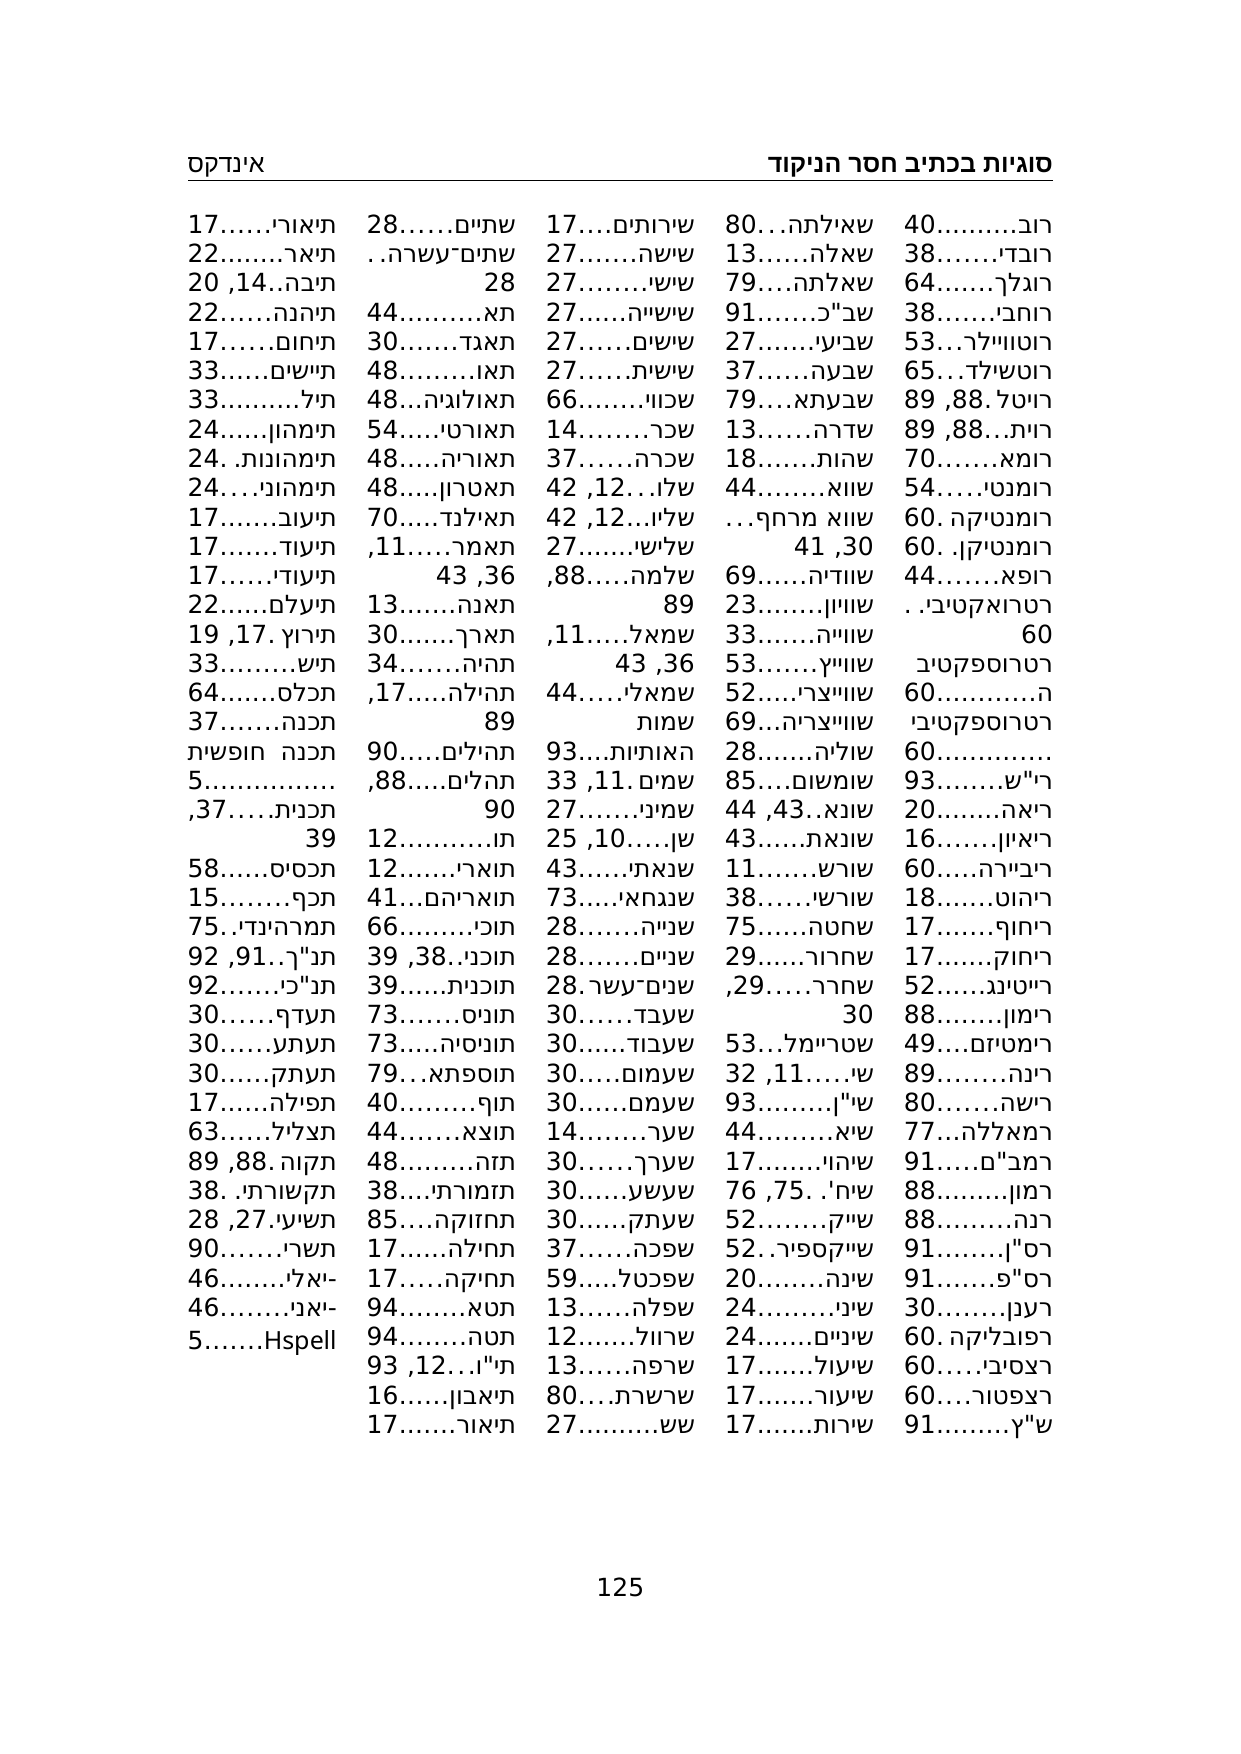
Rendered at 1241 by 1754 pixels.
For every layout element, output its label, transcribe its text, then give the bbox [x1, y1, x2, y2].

text שחרור 29 [725, 942, 874, 971]
text רפובליקה 60 [904, 1322, 1053, 1352]
text תכלס 64 [187, 678, 337, 708]
text תי"ו 12, 93 [367, 1352, 516, 1381]
text תוניס 73 [367, 1000, 516, 1029]
text תחזוקה 85 [367, 1205, 516, 1234]
text רוית 88, 89 [904, 415, 1053, 444]
text שיניים 24 [725, 1322, 874, 1352]
text תהילים 90 [367, 737, 516, 766]
text רס"פ 91 [904, 1264, 1053, 1293]
text תכנית 37, 39 [187, 795, 337, 854]
text רויטל 88, 89 [904, 386, 1053, 415]
text רמון 88 [904, 1176, 1053, 1205]
text שישה 27 [546, 239, 695, 268]
text שכווי 66 [546, 386, 695, 415]
text רס"ן 91 [904, 1234, 1053, 1264]
text תכנה חופשית 5 [187, 737, 337, 795]
text תשרי 90 [187, 1234, 337, 1264]
text שיעול 17 [725, 1352, 874, 1381]
text שניים 28 [546, 942, 695, 971]
text שביעי 27 [725, 327, 874, 356]
text רוגלך 64 [904, 268, 1053, 298]
text תיהנה 22 [187, 298, 337, 327]
text תמרהינדי 75 [187, 912, 337, 942]
text תאנה 13 [367, 591, 516, 620]
text שעתק 30 [546, 1205, 695, 1234]
text שונא 43, 44 [725, 795, 874, 825]
text רומא 70 [904, 444, 1053, 473]
text שמאלי 44 [546, 678, 695, 708]
text שב"כ 91 [725, 298, 874, 327]
text רייטינג 52 [904, 971, 1053, 1000]
text שווייה 33 [725, 620, 874, 649]
text רומנטי 54 [904, 473, 1053, 503]
text תכף 15 [187, 883, 337, 912]
text שתיים 28 [367, 210, 516, 239]
text שמים 11, 33 [546, 766, 695, 795]
text תצליל 63 [187, 1117, 337, 1147]
text תחיקה 17 [367, 1264, 516, 1293]
text שחרר 29, 30 [725, 971, 874, 1029]
text תנ"כי 92 [187, 971, 337, 1000]
text תוספתא 79 [367, 1059, 516, 1088]
text שמות האותיות 93 [546, 708, 695, 766]
text ריאיון 16 [904, 825, 1053, 854]
text תאו 48 [367, 356, 516, 386]
text ריאה 20 [904, 795, 1053, 825]
text תפילה 17 [187, 1088, 337, 1117]
text רצסיבי 60 [904, 1352, 1053, 1381]
text רמב"ם 91 [904, 1147, 1053, 1176]
text ריביירה 60 [904, 854, 1053, 883]
text תיאבון 16 [367, 1381, 516, 1410]
text שעבוד 30 [546, 1029, 695, 1059]
text שפכה 37 [546, 1234, 695, 1264]
text תוכנית 39 [367, 971, 516, 1000]
text שווייצריה 69 [725, 708, 874, 737]
text שיני 24 [725, 1293, 874, 1322]
text שליו 12, 42 [546, 503, 695, 532]
text תארך 30 [367, 620, 516, 649]
text שעמם 30 [546, 1088, 695, 1117]
text ש"ץ 91 [904, 1410, 1053, 1439]
text תיישים 33 [187, 356, 337, 386]
text שייק 52 [725, 1205, 874, 1234]
text שרפה 13 [546, 1352, 695, 1381]
text רימון 88 [904, 1000, 1053, 1029]
text שוליה 28 [725, 737, 874, 766]
text שיא 44 [725, 1117, 874, 1147]
text שווא 44 [725, 473, 874, 503]
text רוב 40 [904, 210, 1053, 239]
text שבעה 37 [725, 356, 874, 386]
text תא 44 [367, 298, 516, 327]
text שערך 30 [546, 1147, 695, 1176]
text רוטשילד 65 [904, 356, 1053, 386]
text שירות 17 [725, 1410, 874, 1439]
text שהות 18 [725, 444, 874, 473]
text תוניסיה 73 [367, 1029, 516, 1059]
text שנייה 28 [546, 912, 695, 942]
text תוצא 44 [367, 1117, 516, 1147]
text תזה 48 [367, 1147, 516, 1176]
text שדרה 13 [725, 415, 874, 444]
text תיעוב 17 [187, 503, 337, 532]
text שיהוי 17 [725, 1147, 874, 1176]
text תיאר 22 [187, 239, 337, 268]
text שבעתא 79 [725, 386, 874, 415]
text תכסיס 58 [187, 854, 337, 883]
text שאלה 13 [725, 239, 874, 268]
text תימהון 24 [187, 415, 337, 444]
text שוודיה 69 [725, 561, 874, 591]
text שנאתי 43 [546, 854, 695, 883]
text שי 11, 32 [725, 1059, 874, 1088]
text תקוה 88, 89 [187, 1147, 337, 1176]
text שכר 14 [546, 415, 695, 444]
text רצפטור 60 [904, 1381, 1053, 1410]
text תעדף 30 [187, 1000, 337, 1029]
text תיעוד 17 [187, 532, 337, 561]
text שוויון 23 [725, 591, 874, 620]
text תקשורתי 38 [187, 1176, 337, 1205]
text רטרואקטיבי 60 [904, 591, 1053, 649]
text שלו 12, 42 [546, 473, 695, 503]
text שנים־עשר 28 [546, 971, 695, 1000]
text שלמה 88, 89 [546, 561, 695, 620]
text שעמום 30 [546, 1059, 695, 1088]
text שומשום 85 [725, 766, 874, 795]
text שן 10, 25 [546, 825, 695, 854]
text שאלתה 79 [725, 268, 874, 298]
text רנה 88 [904, 1205, 1053, 1234]
text שישים 27 [546, 327, 695, 356]
text תיעודי 17 [187, 561, 337, 591]
text תוכי 66 [367, 912, 516, 942]
text תזמורתי 38 [367, 1176, 516, 1205]
text תירוץ 17, 19 [187, 620, 337, 649]
text שפלה 13 [546, 1293, 695, 1322]
text תאטרון 48 [367, 473, 516, 503]
text רטרוספקטיבה 60 [904, 649, 1053, 708]
text תהילה 17, 89 [367, 678, 516, 737]
text שווא מרחף 30, 41 [725, 503, 874, 561]
text שווייצרי 52 [725, 678, 874, 708]
text שלישי 27 [546, 532, 695, 561]
text שנגחאי 73 [546, 883, 695, 912]
text שעשע 30 [546, 1176, 695, 1205]
text תטה 94 [367, 1322, 516, 1352]
text שש 27 [546, 1410, 695, 1439]
text תיעלם 22 [187, 591, 337, 620]
text רוחבי 38 [904, 298, 1053, 327]
text רומנטיקה 60 [904, 503, 1053, 532]
text רימטיזם 49 [904, 1029, 1053, 1059]
text תימהוני 24 [187, 473, 337, 503]
text רופא 44 [904, 561, 1053, 591]
text -יאלי 46 [187, 1264, 337, 1293]
text תטא 94 [367, 1293, 516, 1322]
text תאילנד 70 [367, 503, 516, 532]
text רי"ש 93 [904, 766, 1053, 795]
text רינה 89 [904, 1059, 1053, 1088]
text שמיני 27 [546, 795, 695, 825]
text ריחוק 17 [904, 942, 1053, 971]
text תיבה 14, 20 [187, 268, 337, 298]
text תיאור 17 [367, 1410, 516, 1439]
text תיל 33 [187, 386, 337, 415]
text ריהוט 18 [904, 883, 1053, 912]
text תוארי 12 [367, 854, 516, 883]
text תאוריה 48 [367, 444, 516, 473]
text תוף 40 [367, 1088, 516, 1117]
text תאורטי 54 [367, 415, 516, 444]
text שיעור 17 [725, 1381, 874, 1410]
text שתים־עשרה 28 [367, 239, 516, 298]
text שאילתה 80 [725, 210, 874, 239]
text שפכטל 59 [546, 1264, 695, 1293]
text שרוול 12 [546, 1322, 695, 1352]
text תחילה 17 [367, 1234, 516, 1264]
text שישית 27 [546, 356, 695, 386]
text תיאורי 17 [187, 210, 337, 239]
text תנ"ך 91, 92 [187, 942, 337, 971]
text תעתק 30 [187, 1059, 337, 1088]
text שחטה 75 [725, 912, 874, 942]
text שונאת 43 [725, 825, 874, 854]
text רישה 80 [904, 1088, 1053, 1117]
text שמאל 11, 36, 43 [546, 620, 695, 678]
text רומנטיקן 60 [904, 532, 1053, 561]
text תואריהם 41 [367, 883, 516, 912]
text תהלים 88, 90 [367, 766, 516, 825]
text שינה 20 [725, 1264, 874, 1293]
text תימהונות 24 [187, 444, 337, 473]
text תוכני 38, 39 [367, 942, 516, 971]
text ריחוף 17 [904, 912, 1053, 942]
text שורש 11 [725, 854, 874, 883]
text תכנה 37 [187, 708, 337, 737]
text רוטוויילר 53 [904, 327, 1053, 356]
text תהיה 34 [367, 649, 516, 678]
text שי"ן 93 [725, 1088, 874, 1117]
text שישייה 27 [546, 298, 695, 327]
text שכרה 37 [546, 444, 695, 473]
text שעבד 30 [546, 1000, 695, 1029]
text שטריימל 53 [725, 1029, 874, 1059]
text שורשי 38 [725, 883, 874, 912]
text תאולוגיה 48 [367, 386, 516, 415]
text רטרוספקטיבי 60 [904, 708, 1053, 766]
text -יאני 46 [187, 1293, 337, 1322]
text שער 14 [546, 1117, 695, 1147]
text רמאללה 77 [904, 1117, 1053, 1147]
text תו 12 [367, 825, 516, 854]
text תיש 33 [187, 649, 337, 678]
text תאמר 11, 36, 43 [367, 532, 516, 591]
text שירותים 17 [546, 210, 695, 239]
text שישי 27 [546, 268, 695, 298]
text תעתע 30 [187, 1029, 337, 1059]
text רענן 30 [904, 1293, 1053, 1322]
text שרשרת 80 [546, 1381, 695, 1410]
text Hspell 5 [187, 1322, 337, 1356]
text תאגד 30 [367, 327, 516, 356]
text שווייץ 53 [725, 649, 874, 678]
text רובדי 38 [904, 239, 1053, 268]
text שיח' 75, 76 [725, 1176, 874, 1205]
text תיחום 17 [187, 327, 337, 356]
text תשיעי 27, 28 [187, 1205, 337, 1234]
text שייקספיר 52 [725, 1234, 874, 1264]
